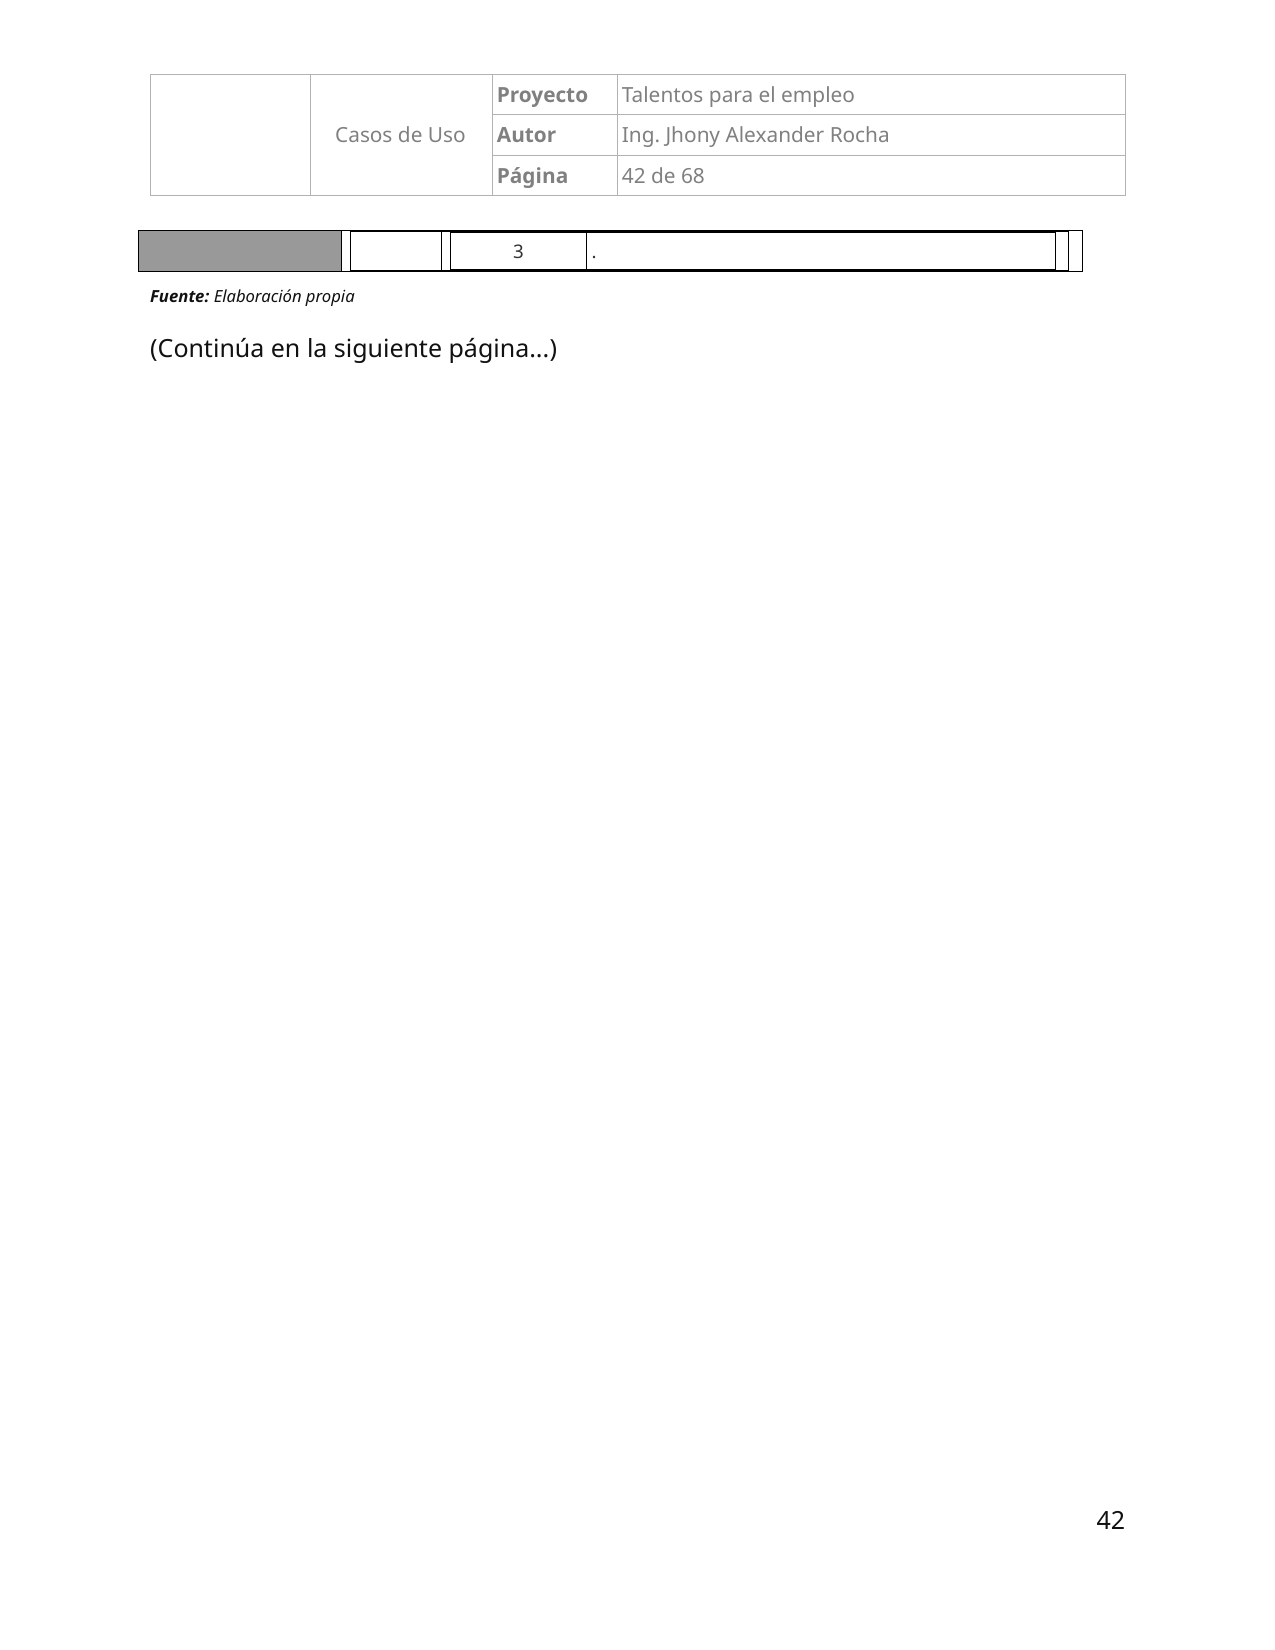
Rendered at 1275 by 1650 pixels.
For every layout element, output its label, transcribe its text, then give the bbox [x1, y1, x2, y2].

table_cell 3 [451, 233, 586, 269]
table_cell [342, 231, 350, 271]
table_cell [1069, 231, 1082, 271]
table_cell [139, 231, 341, 271]
table_cell [442, 232, 450, 270]
text Fuente: Elaboración propia [150, 284, 1125, 307]
table_cell . [587, 233, 1055, 269]
table_cell [1056, 232, 1068, 270]
table_cell [351, 232, 441, 270]
text (Continúa en la siguiente página...) [150, 331, 1125, 365]
